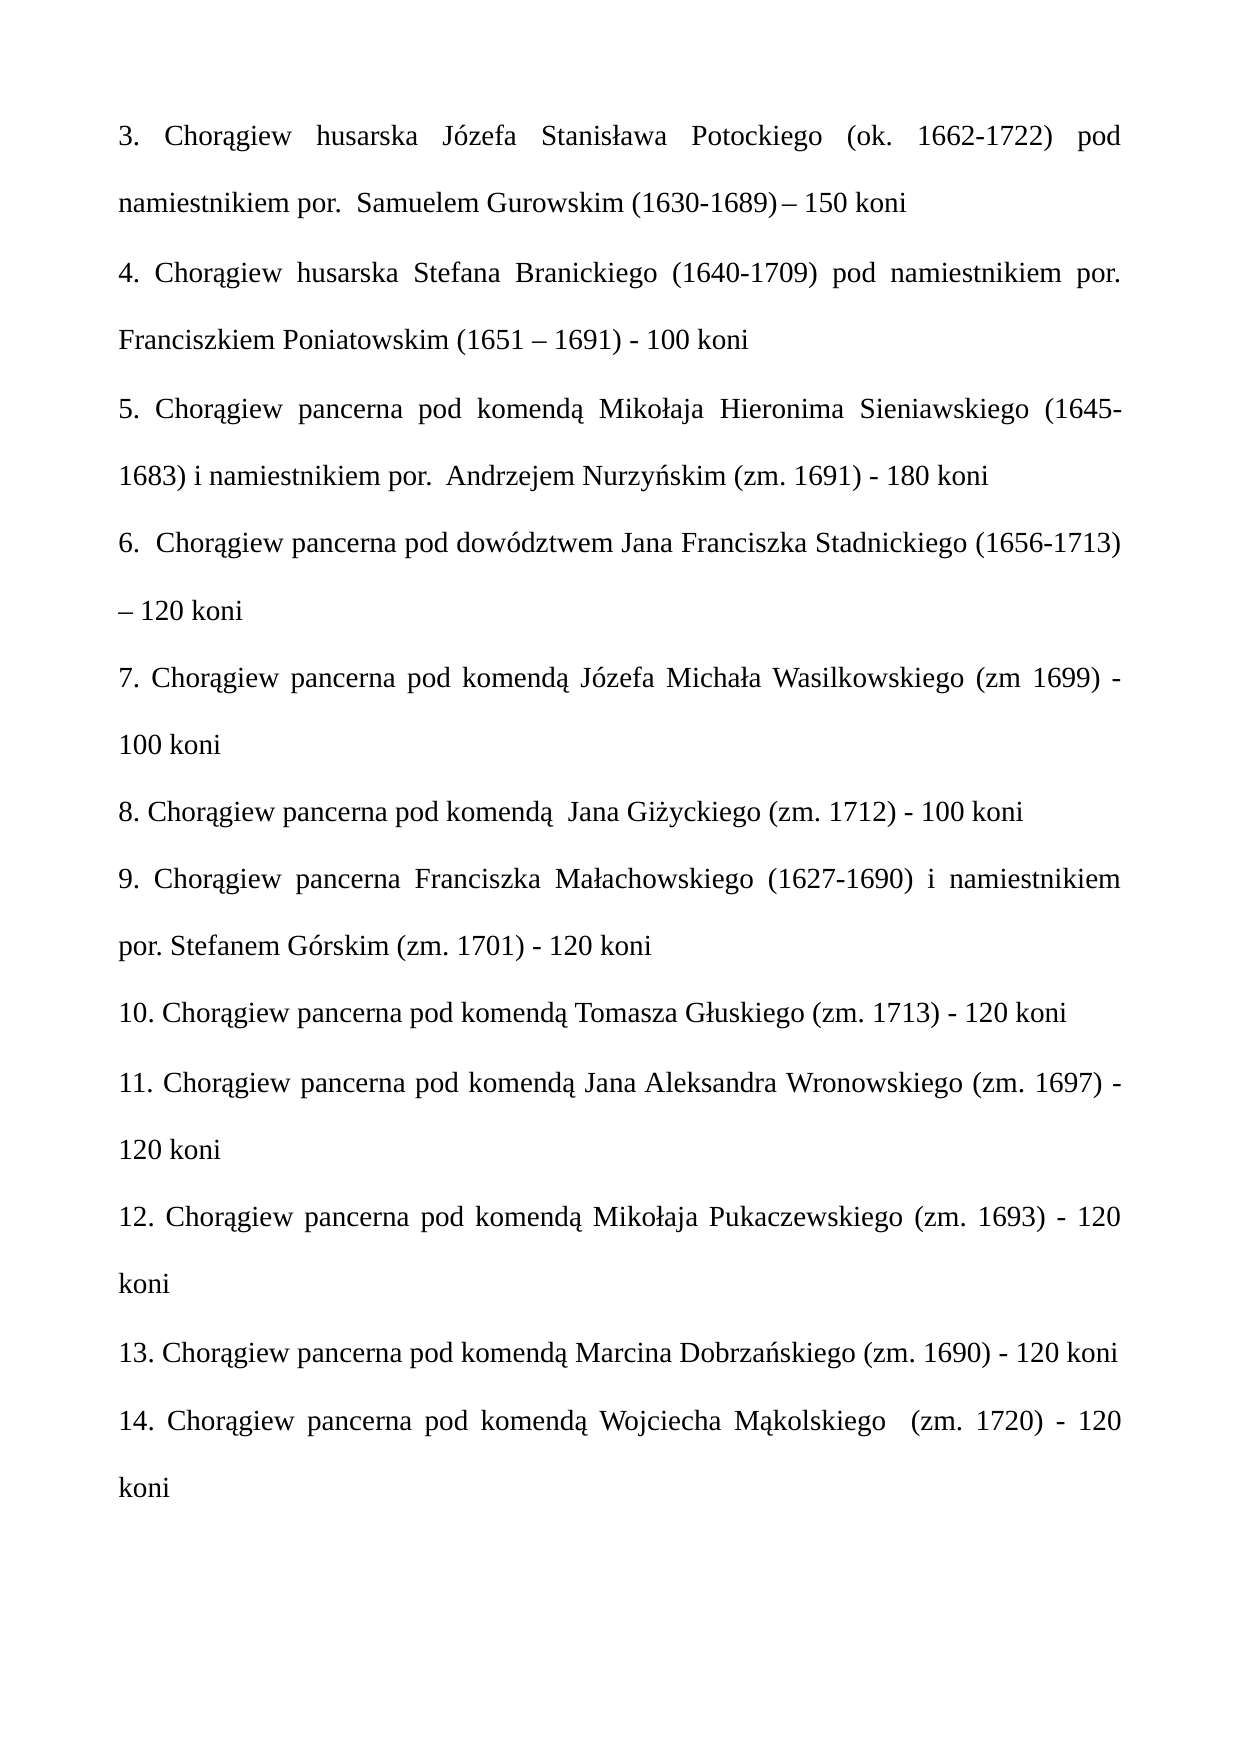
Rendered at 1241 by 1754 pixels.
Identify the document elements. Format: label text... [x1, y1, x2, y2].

text 14. Chorągiew pancerna pod komendą Wojciecha Mąkolskiego (zm. 1720) - 120 koni [118, 1403, 1122, 1503]
text 13. Chorągiew pancerna pod komendą Marcina Dobrzańskiego (zm. 1690) - 120 koni [118, 1336, 1122, 1369]
text 4. Chorągiew husarska Stefana Branickiego (1640-1709) pod namiestnikiem por. Franciszkiem Poniatowskim (1651 – 1691) - 100 koni [118, 255, 1122, 355]
text 5. Chorągiew pancerna pod komendą Mikołaja Hieronima Sieniawskiego (1645-1683) i namiestnikiem por. Andrzejem Nurzyńskim (zm. 1691) - 180 koni [118, 391, 1122, 492]
text 6. Chorągiew pancerna pod dowództwem Jana Franciszka Stadnickiego (1656-1713) – 120 koni [118, 526, 1122, 626]
text 11. Chorągiew pancerna pod komendą Jana Aleksandra Wronowskiego (zm. 1697) - 120 koni [118, 1065, 1122, 1165]
text 3. Chorągiew husarska Józefa Stanisława Potockiego (ok. 1662-1722) pod namiestnikiem por. Samuelem Gurowskim (1630-1689) – 150 koni [118, 118, 1122, 219]
text 10. Chorągiew pancerna pod komendą Tomasza Głuskiego (zm. 1713) - 120 koni [118, 995, 1122, 1029]
text 7. Chorągiew pancerna pod komendą Józefa Michała Wasilkowskiego (zm 1699) - 100 koni [118, 660, 1122, 760]
text 8. Chorągiew pancerna pod komendą Jana Giżyckiego (zm. 1712) - 100 koni [118, 794, 1122, 827]
text 12. Chorągiew pancerna pod komendą Mikołaja Pukaczewskiego (zm. 1693) - 120 koni [118, 1199, 1122, 1299]
text 9. Chorągiew pancerna Franciszka Małachowskiego (1627-1690) i namiestnikiem por. Stefanem Górskim (zm. 1701) - 120 koni [118, 861, 1122, 962]
